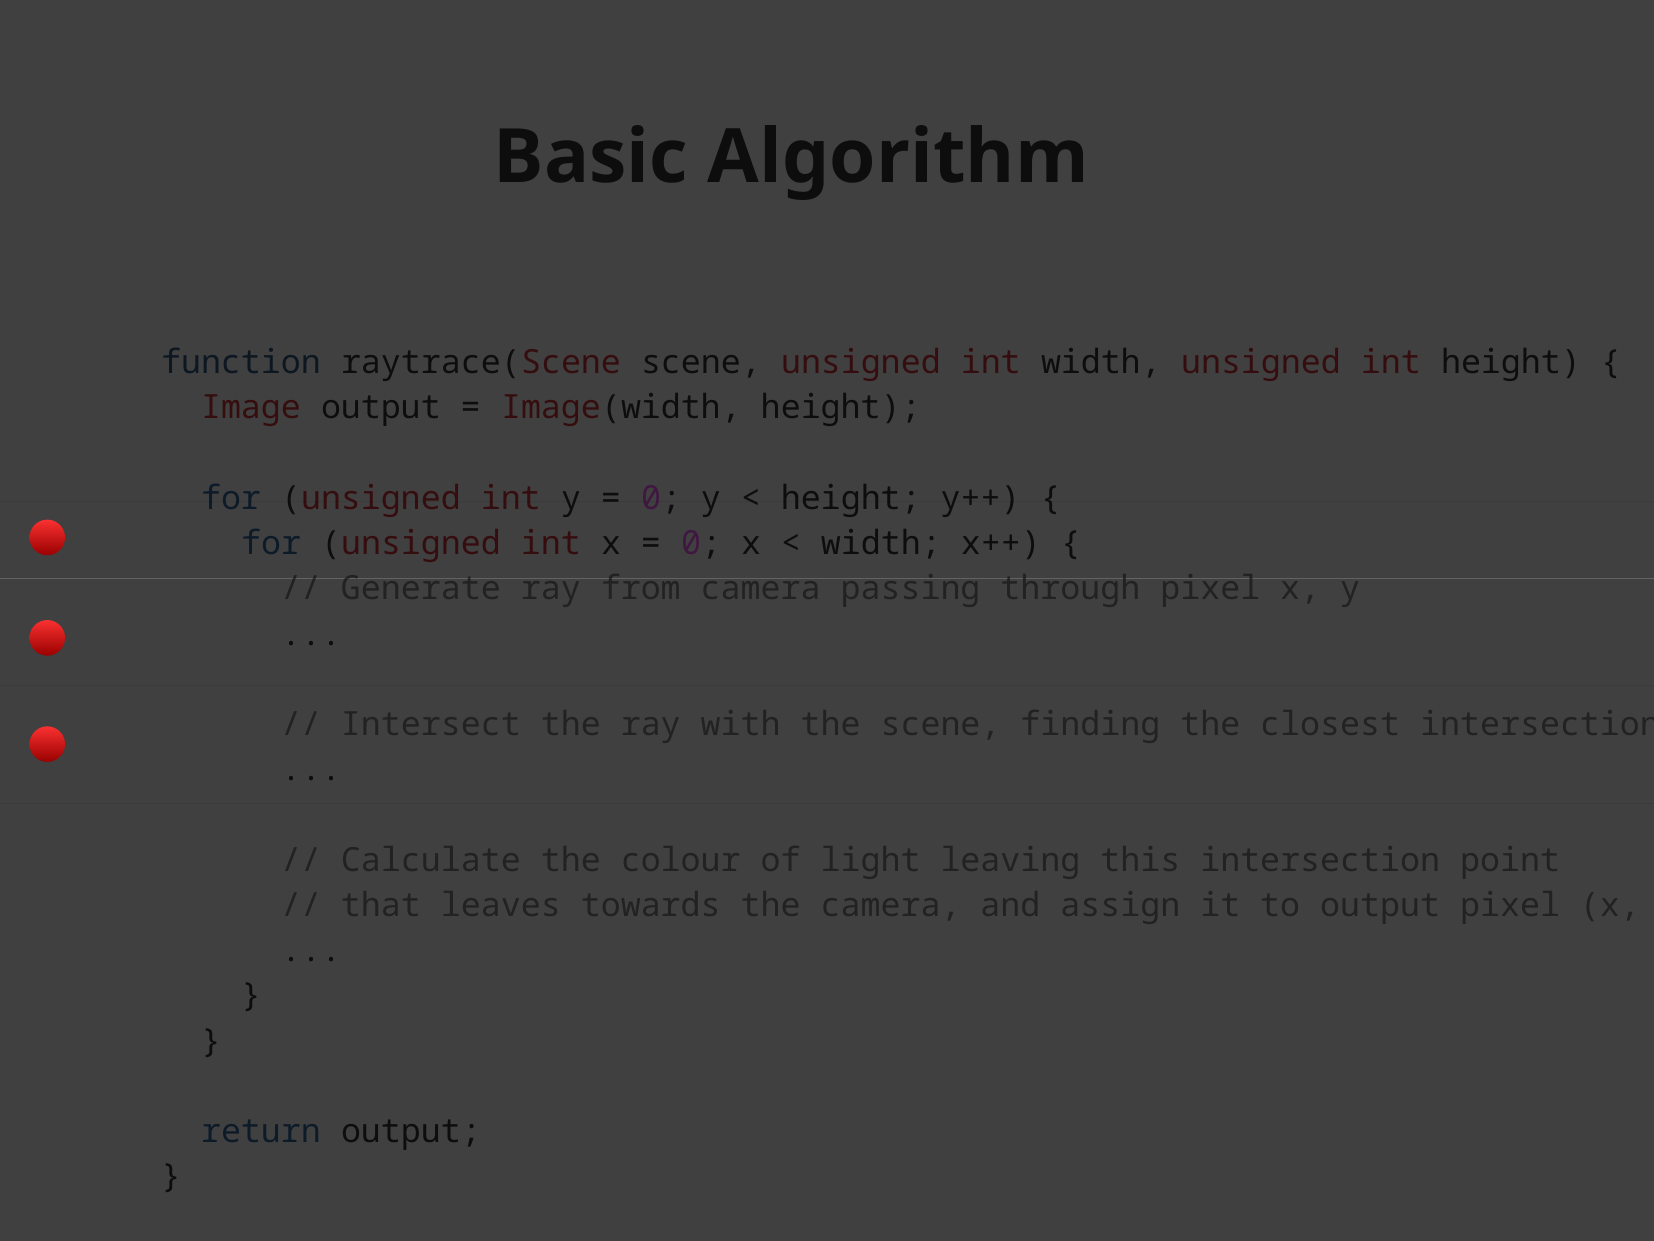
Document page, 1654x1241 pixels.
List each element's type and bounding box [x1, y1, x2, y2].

text_box [0, 0, 1654, 1241]
